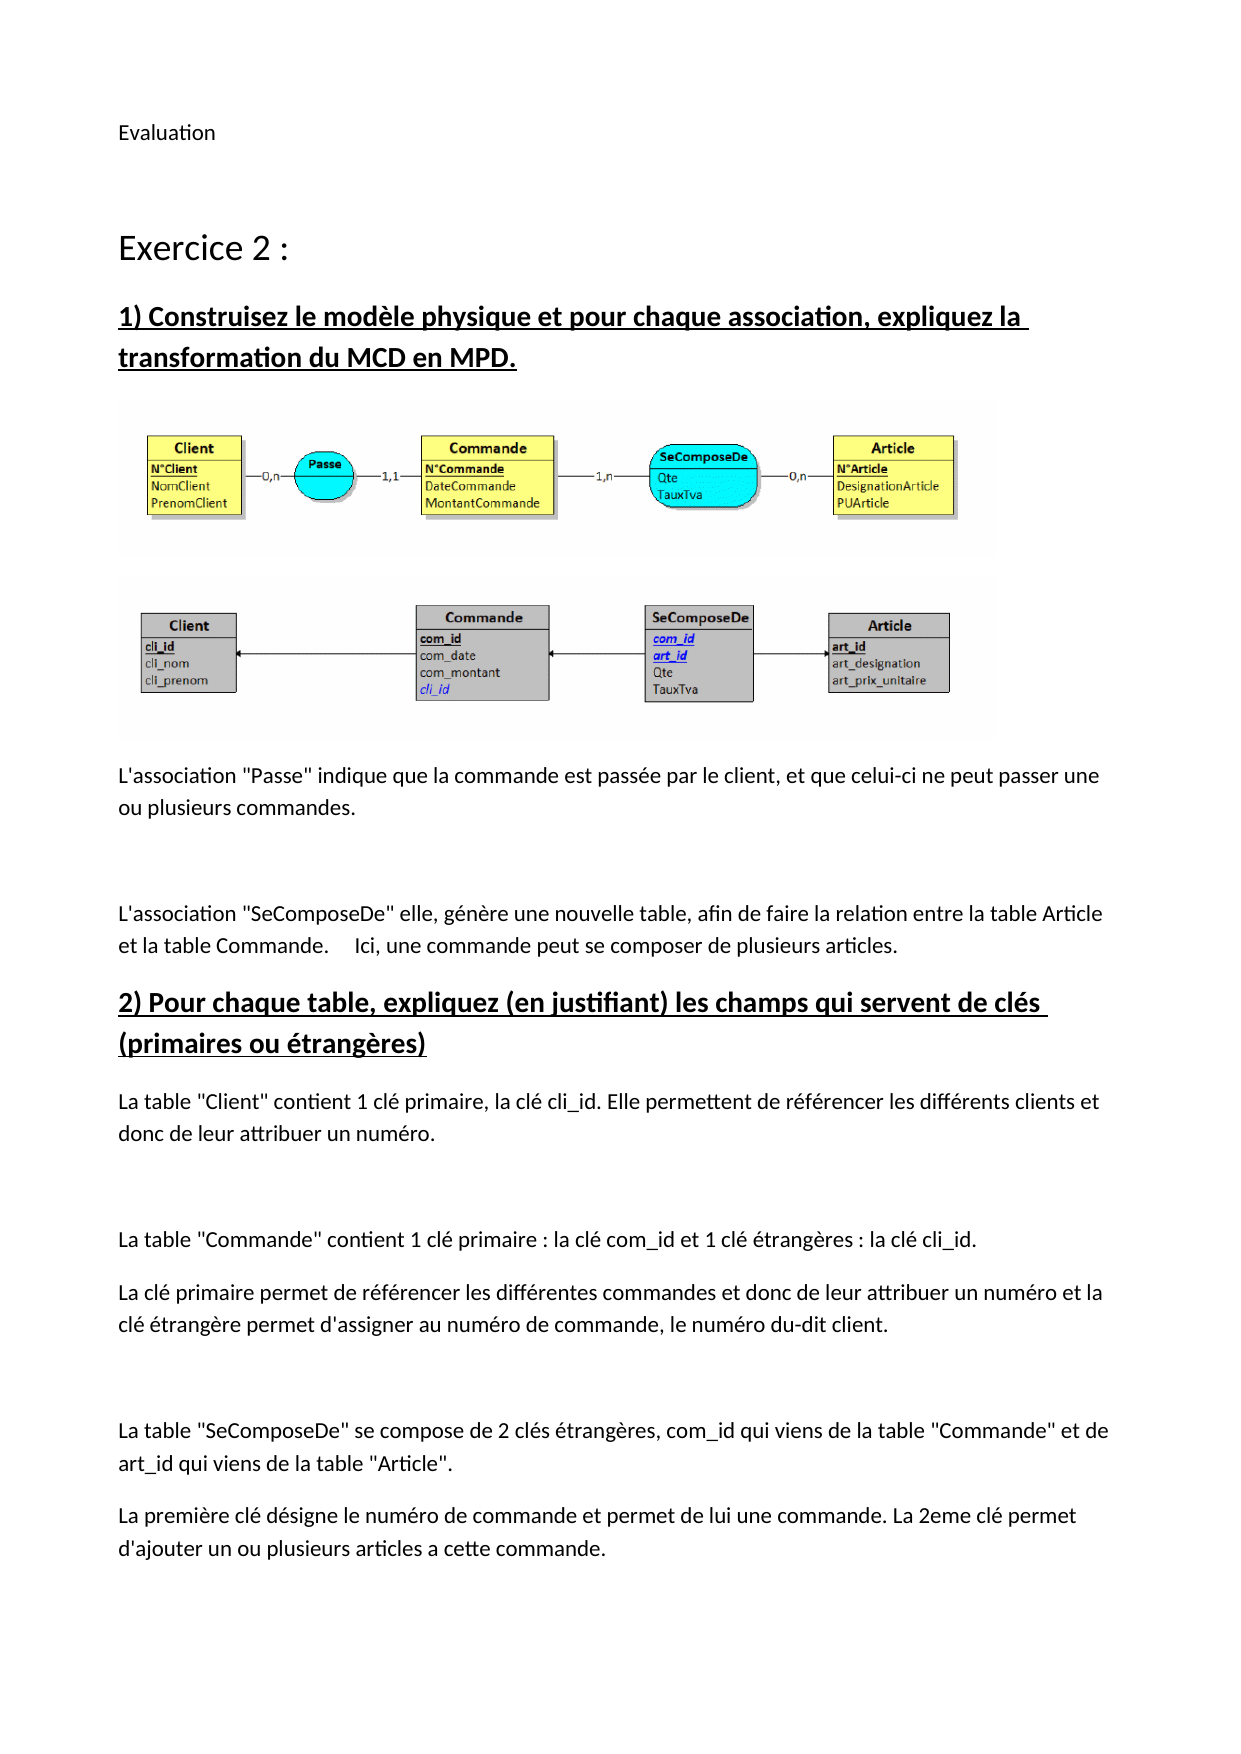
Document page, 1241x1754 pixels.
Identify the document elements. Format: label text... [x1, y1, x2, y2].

text La table "SeComposeDe" se compose de 2 clés étrangères, com_id qui viens de la table "Commande" et de art_id qui viens de la table "Article". [118, 1416, 1122, 1477]
text La clé primaire permet de référencer les différentes commandes et donc de leur attribuer un numéro et la clé étrangère permet d'assigner au numéro de commande, le numéro du-dit client. [118, 1278, 1122, 1338]
text Exercice 2 : [118, 224, 1122, 270]
text 1) Construisez le modèle physique et pour chaque association, expliquez la transformation du MCD en MPD. [118, 298, 1122, 374]
text L'association "Passe" indique que la commande est passée par le client, et que celui-ci ne peut passer une ou plusieurs commandes. [118, 761, 1122, 821]
text La table "Commande" contient 1 clé primaire : la clé com_id et 1 clé étrangères : la clé cli_id. [118, 1225, 1122, 1253]
text Evaluation [118, 118, 1122, 146]
text La première clé désigne le numéro de commande et permet de lui une commande. La 2eme clé permet d'ajouter un ou plusieurs articles a cette commande. [118, 1502, 1122, 1562]
text La table "Client" contient 1 clé primaire, la clé cli_id. Elle permettent de référencer les différents clients et donc de leur attribuer un numéro. [118, 1087, 1122, 1147]
text L'association "SeComposeDe" elle, génère une nouvelle table, afin de faire la relation entre la table Article et la table Commande. Ici, une commande peut se composer de plusieurs articles. [118, 899, 1122, 959]
text 2) Pour chaque table, expliquez (en justifiant) les champs qui servent de clés (primaires ou étrangères) [118, 984, 1122, 1061]
